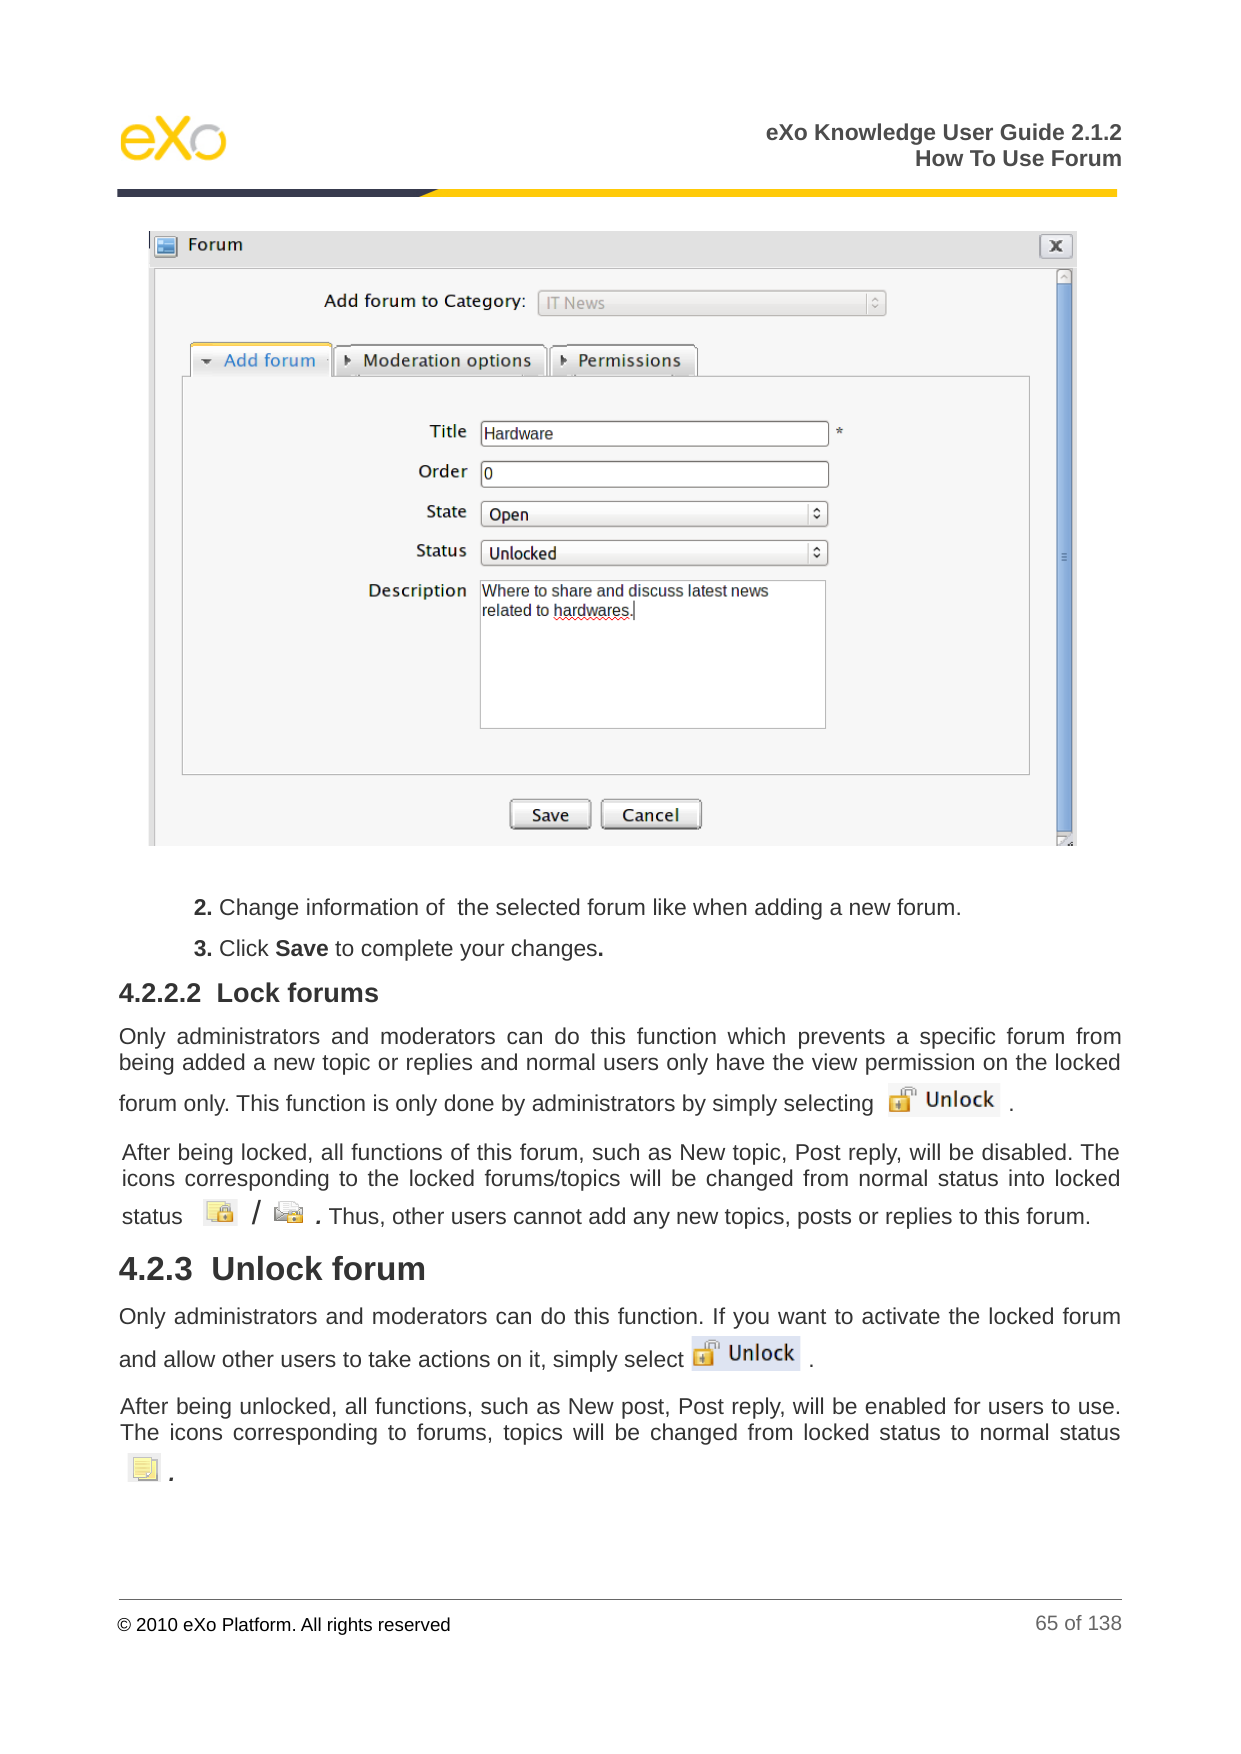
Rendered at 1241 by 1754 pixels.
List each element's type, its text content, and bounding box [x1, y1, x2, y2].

text After being locked, all functions of this forum, such as New topic, Post reply, will be disabled. The icons corresponding to the locked forums/topics will be changed from normal status into locked status /. Thus, other users cannot add any new topics, posts or replies to this forum. [122, 1139, 1122, 1234]
picture [127, 1453, 161, 1482]
subtitle Lock forums [118, 977, 1122, 1008]
list After being unlocked, all functions, such as New post, Post reply, will be enabled for users to use. The icons corresponding to forums, topics will be changed from locked status to normal status . [82, 1393, 1122, 1489]
text Only administrators and moderators can do this function which prevents a specific forum from being added a new topic or replies and normal users only have the view permission on the locked forum only. This function is only done by administrators by simply selecting . [118, 1023, 1122, 1124]
picture [888, 1083, 1001, 1117]
list 2. Change information of the selected forum like when adding a new forum. [156, 894, 1122, 920]
picture [268, 1198, 309, 1227]
list 3. Click Save to complete your changes. [156, 935, 1122, 962]
picture [691, 1336, 801, 1371]
text Only administrators and moderators can do this function. If you want to activate the locked forum and allow other users to take actions on it, simply select. [118, 1303, 1122, 1378]
picture [203, 1199, 238, 1226]
picture [117, 189, 1118, 197]
subtitle Unlock forum [118, 1249, 1122, 1288]
picture [120, 115, 227, 161]
picture [148, 231, 1077, 846]
